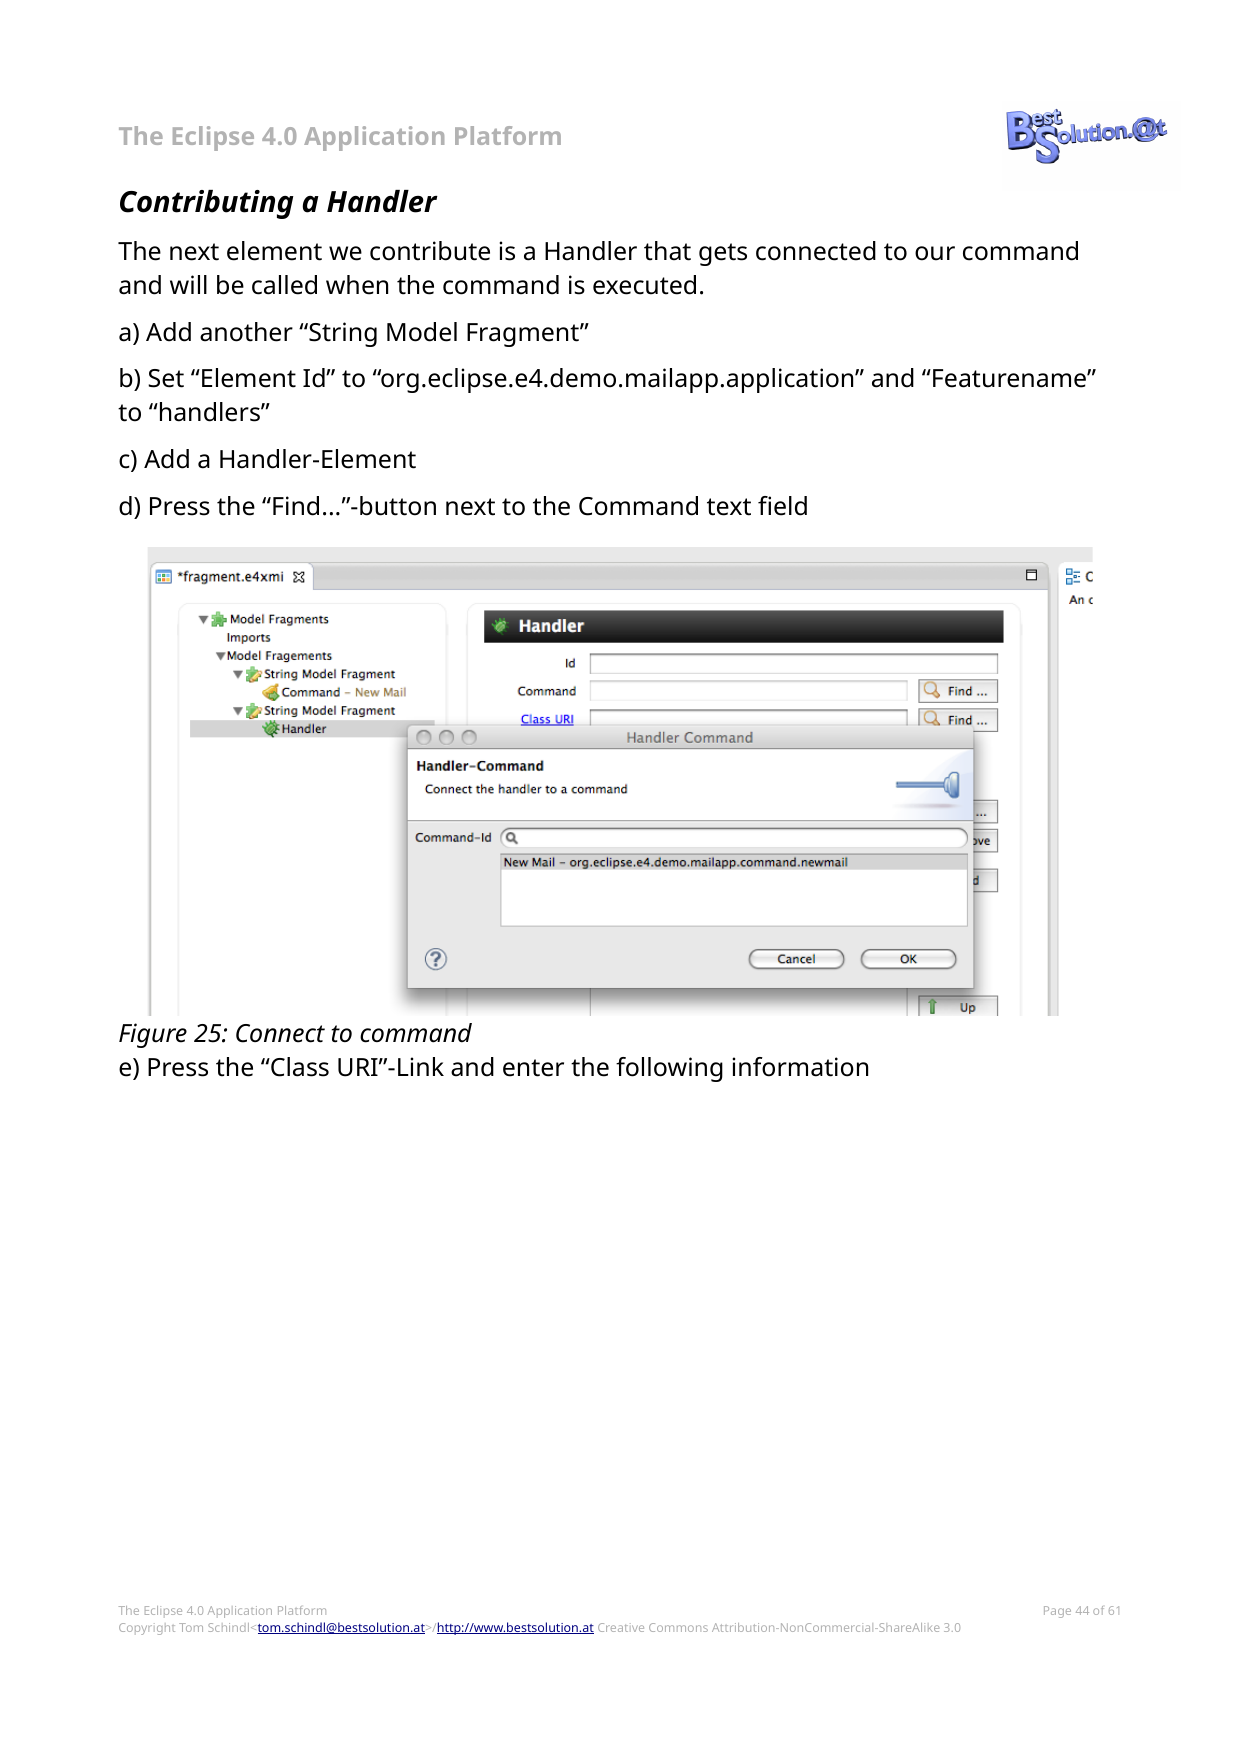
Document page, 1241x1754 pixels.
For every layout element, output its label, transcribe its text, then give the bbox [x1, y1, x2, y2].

text Figure 25: Connect to command [118, 1016, 1122, 1050]
text a) Add another “String Model Fragment” [118, 314, 1122, 348]
text c) Add a Handler-Element [118, 442, 1122, 476]
picture [147, 547, 1093, 1016]
text b) Set “Element Id” to “org.eclipse.e4.demo.mailapp.application” and “Featurename” to “handlers” [118, 361, 1122, 429]
text d) Press the “Find...”-button next to the Command text field [118, 488, 1122, 522]
subtitle Contributing a Handler [118, 182, 1122, 221]
picture [1002, 101, 1181, 191]
text The next element we contribute is a Handler that gets connected to our command and will be called when the command is executed. [118, 234, 1122, 302]
text e) Press the “Class URI”-Link and enter the following information [118, 1050, 1122, 1084]
